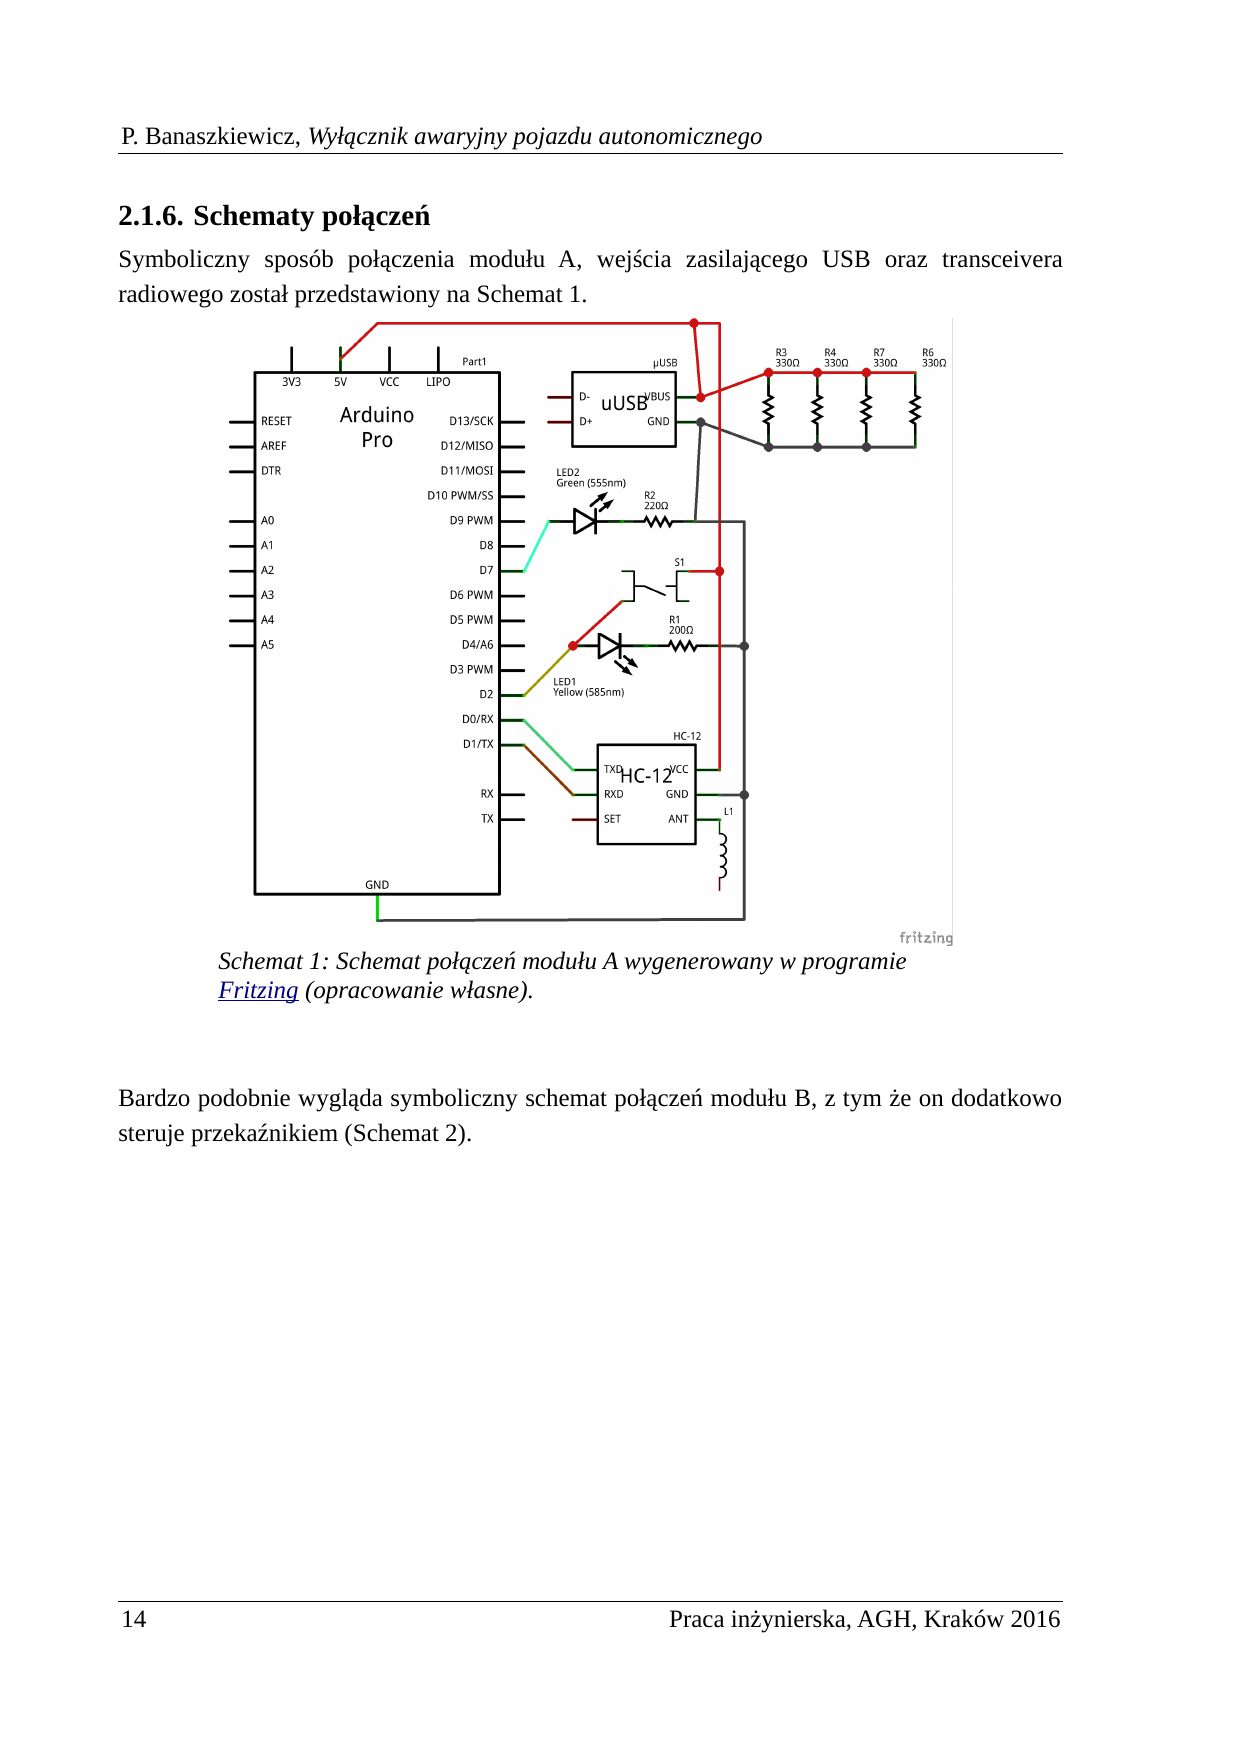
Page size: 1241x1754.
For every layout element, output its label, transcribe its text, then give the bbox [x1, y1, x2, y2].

text Bardzo podobnie wygląda symboliczny schemat połączeń modułu B, z tym że on dodatkowo steruje przekaźnikiem (Schemat 2). [118, 946, 1063, 1147]
subtitle Schematy połączeń [118, 198, 1063, 231]
text Schemat 1: Schemat połączeń modułu A wygenerowany w programie Fritzing (opracowanie własne). [218, 946, 964, 1003]
text Symboliczny sposób połączenia modułu A, wejścia zasilającego USB oraz transceivera radiowego został przedstawiony na Schemat 1. [118, 244, 1063, 308]
text [218, 1003, 964, 1015]
picture [229, 318, 953, 946]
